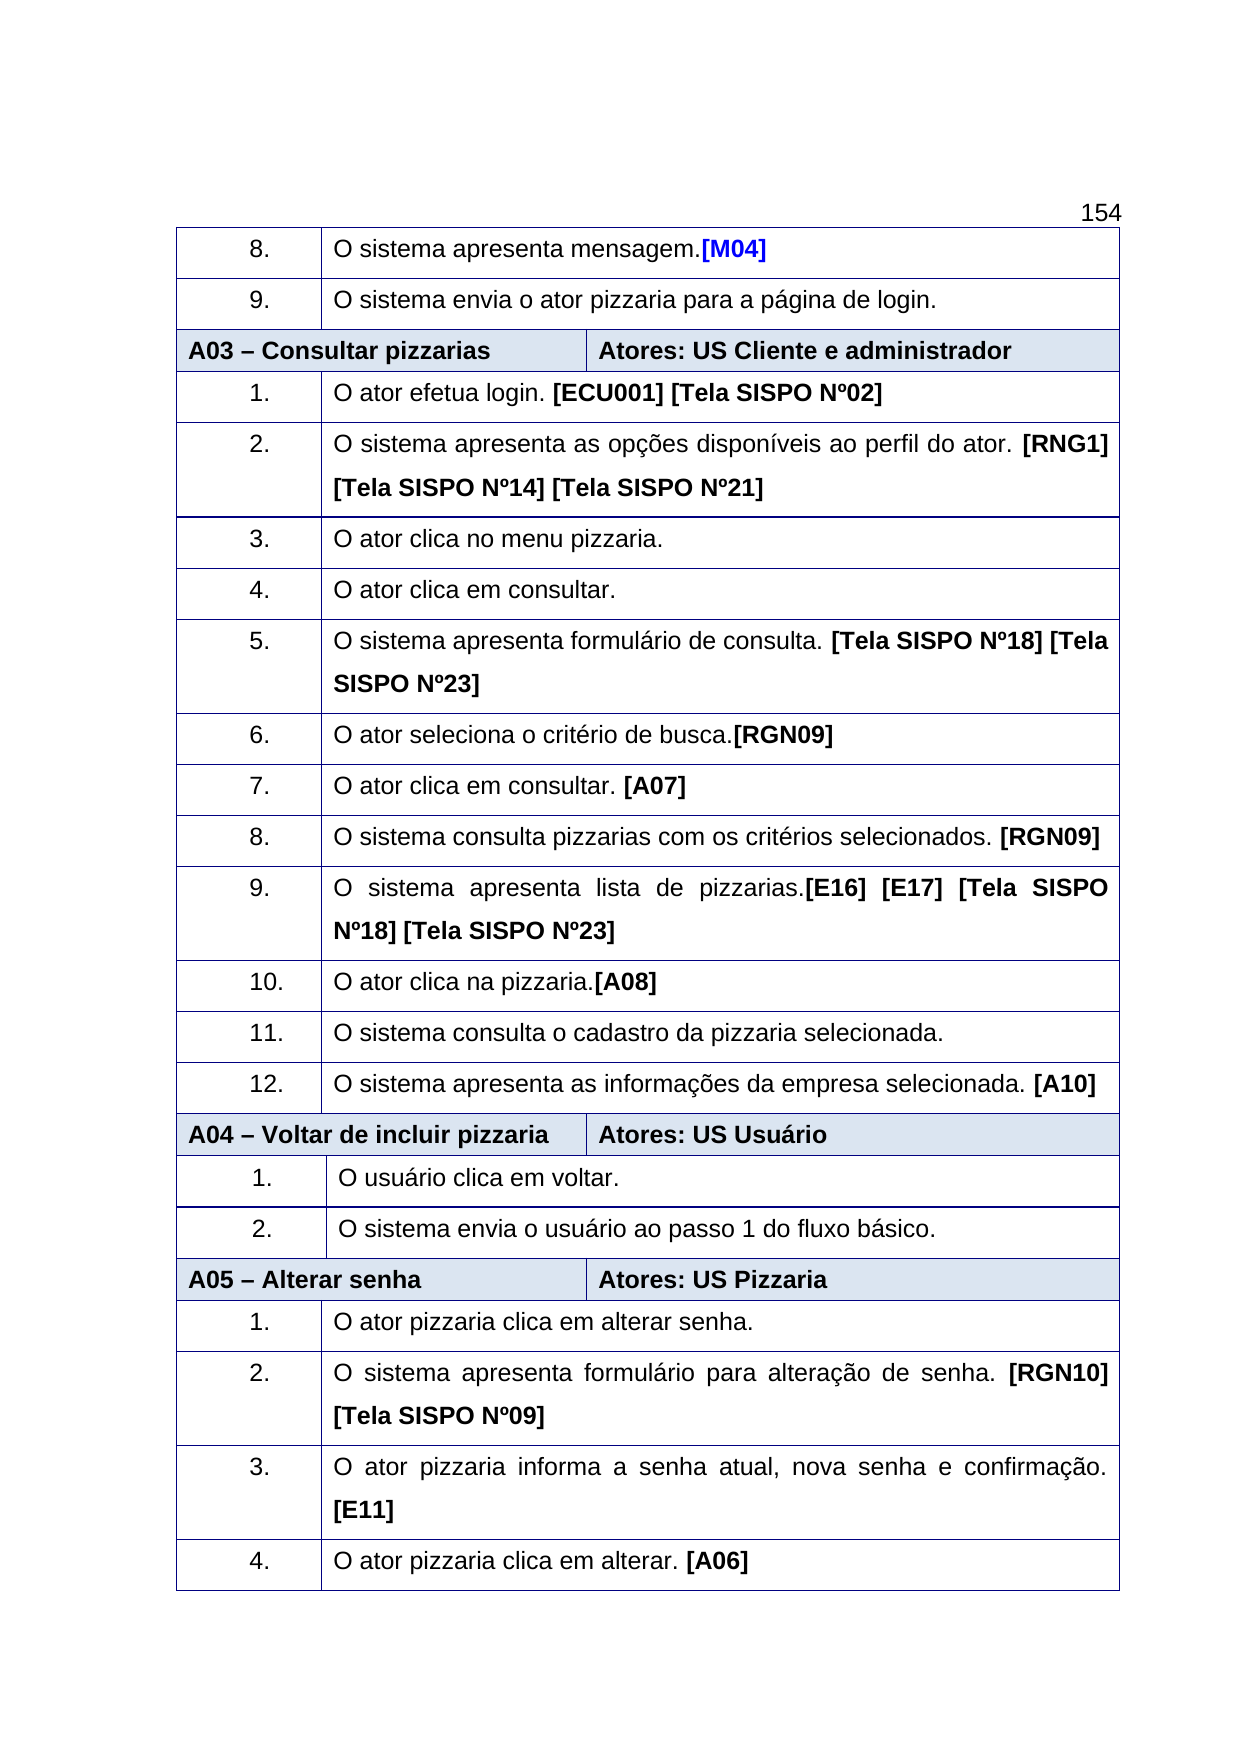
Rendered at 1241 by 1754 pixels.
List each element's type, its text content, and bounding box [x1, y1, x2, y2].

table_cell [177, 961, 321, 1011]
table_cell [177, 518, 321, 567]
table_cell O sistema apresenta as opções disponíveis ao perfil do ator. [RNG1] [Tela SISPO Nº14] [Tela SISPO Nº21] [322, 423, 1119, 516]
table_cell O sistema envia o ator pizzaria para a página de login. [322, 279, 1119, 329]
table_cell [177, 279, 321, 329]
table_cell [177, 423, 321, 516]
table_cell O ator pizzaria clica em alterar senha. [322, 1301, 1119, 1351]
table_cell [177, 1301, 321, 1351]
table_cell [177, 1208, 326, 1257]
table_cell [177, 1012, 321, 1062]
table_cell O sistema consulta pizzarias com os critérios selecionados. [RGN09] [322, 816, 1119, 866]
table_cell [177, 816, 321, 866]
table_cell O ator clica em consultar. [322, 569, 1119, 618]
table_cell Atores: US Usuário [587, 1114, 1119, 1155]
table_cell [177, 765, 321, 815]
table_cell [177, 1156, 326, 1206]
table_cell O sistema apresenta mensagem.[M04] [322, 228, 1119, 278]
table_cell Atores: US Pizzaria [587, 1259, 1119, 1300]
table_cell O ator pizzaria clica em alterar. [A06] [322, 1540, 1119, 1590]
table_cell O sistema apresenta formulário para alteração de senha. [RGN10] [Tela SISPO Nº09] [322, 1352, 1119, 1445]
table_cell O usuário clica em voltar. [327, 1156, 1119, 1206]
table_cell O ator clica em consultar. [A07] [322, 765, 1119, 815]
table_cell A03 – Consultar pizzarias [177, 330, 586, 371]
table_cell O sistema envia o usuário ao passo 1 do fluxo básico. [327, 1208, 1119, 1257]
table_cell [177, 1540, 321, 1590]
table_cell O ator seleciona o critério de busca.[RGN09] [322, 714, 1119, 764]
table_cell [177, 1446, 321, 1539]
table_cell Atores: US Cliente e administrador [587, 330, 1119, 371]
table_cell O ator clica na pizzaria.[A08] [322, 961, 1119, 1011]
table_cell [177, 228, 321, 278]
table_cell [177, 569, 321, 618]
table_cell [177, 1352, 321, 1445]
table_cell A04 – Voltar de incluir pizzaria [177, 1114, 586, 1155]
table_cell O ator efetua login. [ECU001] [Tela SISPO Nº02] [322, 372, 1119, 422]
table_cell [177, 1063, 321, 1113]
table_cell [177, 620, 321, 713]
table_cell O sistema apresenta as informações da empresa selecionada. [A10] [322, 1063, 1119, 1113]
table_cell [177, 372, 321, 422]
table_cell [177, 867, 321, 960]
table_cell O sistema apresenta formulário de consulta. [Tela SISPO Nº18] [Tela SISPO Nº23] [322, 620, 1119, 713]
table_cell O sistema apresenta lista de pizzarias.[E16] [E17] [Tela SISPO Nº18] [Tela SISPO Nº23] [322, 867, 1119, 960]
table_cell [177, 714, 321, 764]
table_cell O ator clica no menu pizzaria. [322, 518, 1119, 567]
table_cell O ator pizzaria informa a senha atual, nova senha e confirmação. [E11] [322, 1446, 1119, 1539]
table_cell O sistema consulta o cadastro da pizzaria selecionada. [322, 1012, 1119, 1062]
table_cell A05 – Alterar senha [177, 1259, 586, 1300]
